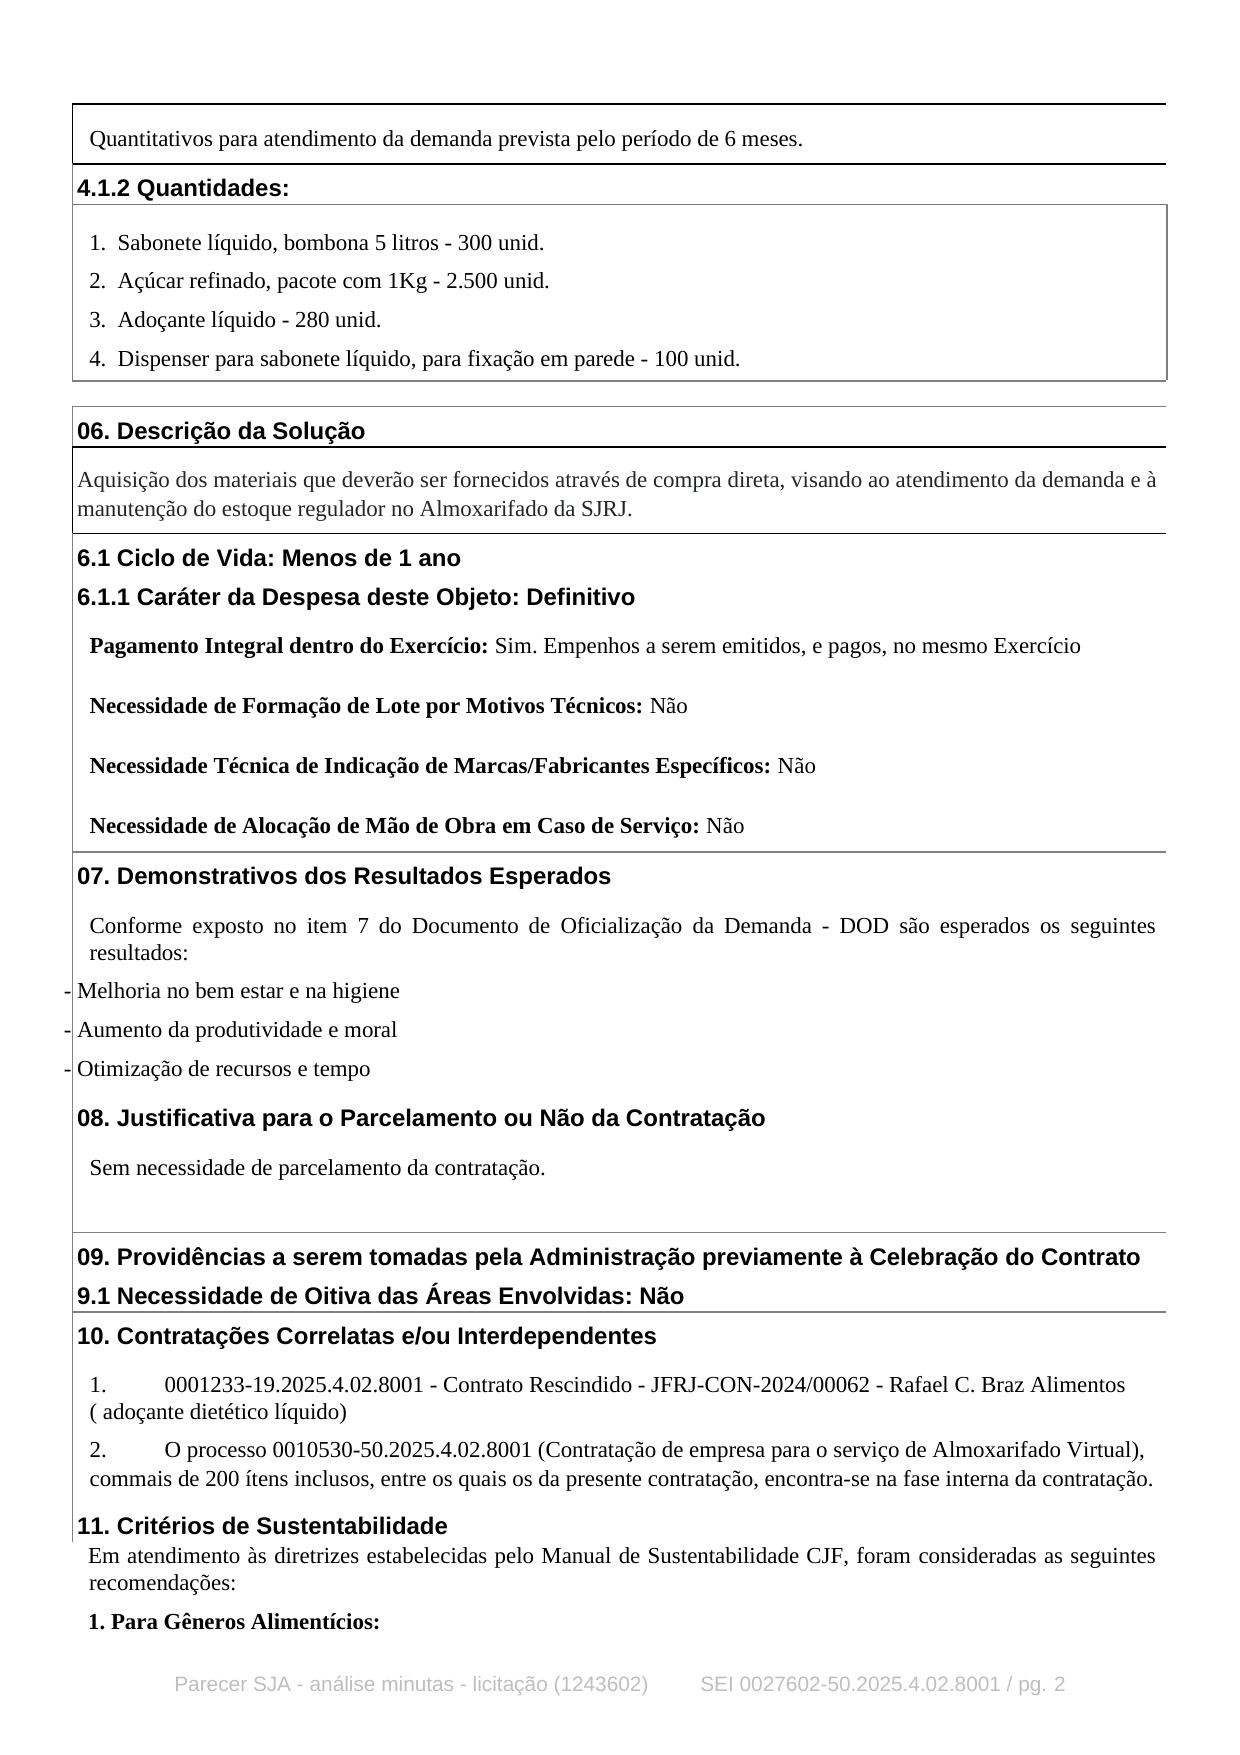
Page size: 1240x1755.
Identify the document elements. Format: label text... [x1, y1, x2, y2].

table_cell Conforme exposto no item 7 do Documento de Oficialização da Demanda - DOD são esperados os seguintes resultados: Melhoria no bem estar e na higiene Aumento da produtividade e moral Otimização de recursos e tempo [73, 892, 1166, 1094]
table_cell Aquisição dos materiais que deverão ser fornecidos através de compra direta, visando ao atendimento da demanda e à manutenção do estoque regulador no Almoxarifado da SJRJ. [73, 448, 1166, 532]
table_cell Necessidade Técnica de Indicação de Marcas/Fabricantes Específicos: Não [73, 732, 1166, 792]
table_header 06. Descrição da Solução [73, 407, 1166, 446]
table_cell 11. Critérios de Sustentabilidade [73, 1503, 1166, 1542]
table_cell Sem necessidade de parcelamento da contratação. [73, 1133, 1166, 1193]
table_cell Pagamento Integral dentro do Exercício: Sim. Empenhos a serem emitidos, e pagos, no mesmo Exercício [73, 612, 1166, 672]
text 1. Para Gêneros Alimentícios: [88, 1608, 1168, 1634]
table_cell Necessidade de Alocação de Mão de Obra em Caso de Serviço: Não [73, 792, 1166, 851]
table_cell Quantitativos para atendimento da demanda prevista pelo período de 6 meses. [73, 105, 1166, 163]
table_cell 09. Providências a serem tomadas pela Administração previamente à Celebração do Contrato [73, 1233, 1166, 1272]
table_cell 9.1 Necessidade de Oitiva das Áreas Envolvidas: Não [73, 1272, 1166, 1311]
table_cell 10. Contratações Correlatas e/ou Interdependentes [73, 1313, 1166, 1352]
table_cell 6.1.1 Caráter da Despesa deste Objeto: Definitivo [73, 573, 1166, 612]
table_cell [73, 1193, 1166, 1232]
table_cell 0001233-19.2025.4.02.8001 - Contrato Rescindido - JFRJ-CON-2024/00062 - Rafael C. Braz Alimentos ( adoçante dietético líquido) O processo 0010530-50.2025.4.02.8001 (Contratação de empresa para o serviço de Almoxarifado Virtual), commais de 200 ítens inclusos, entre os quais os da presente contratação, encontra-se na fase interna da contratação. [73, 1352, 1166, 1503]
table_cell Necessidade de Formação de Lote por Motivos Técnicos: Não [73, 672, 1166, 732]
table_cell 4.1.2 Quantidades: [73, 165, 1166, 204]
text Em atendimento às diretrizes estabelecidas pelo Manual de Sustentabilidade CJF, foram consideradas as seguintes recomendações: [88, 1542, 1157, 1596]
table_cell 08. Justificativa para o Parcelamento ou Não da Contratação [73, 1094, 1166, 1133]
table_cell 6.1 Ciclo de Vida: Menos de 1 ano [73, 534, 1166, 573]
table_cell 07. Demonstrativos dos Resultados Esperados [73, 853, 1166, 892]
